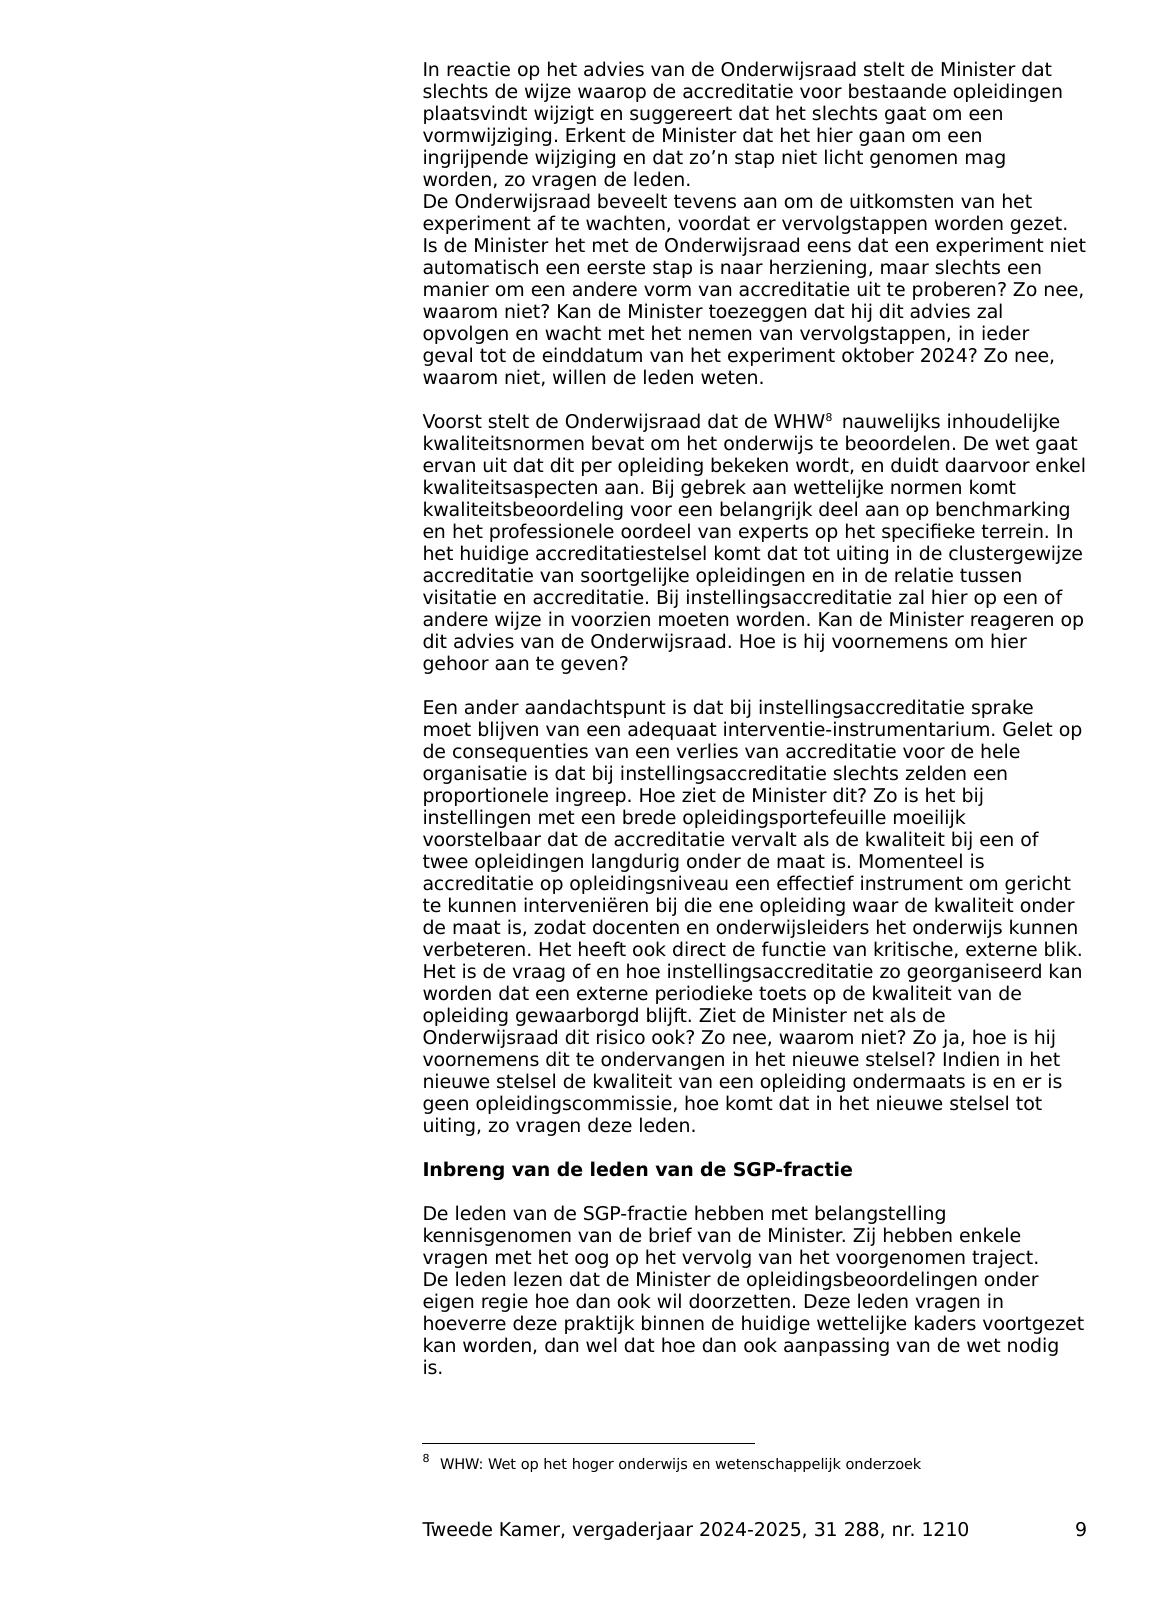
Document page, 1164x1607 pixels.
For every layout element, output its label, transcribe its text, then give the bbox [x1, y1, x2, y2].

subtitle Inbreng van de leden van de SGP-fractie [422, 1159, 1087, 1181]
text Voorst stelt de Onderwijsraad dat de WHW nauwelijks inhoudelijke kwaliteitsnormen bevat om het onderwijs te beoordelen. De wet gaat ervan uit dat dit per opleiding bekeken wordt, en duidt daarvoor enkel kwaliteitsaspecten aan. Bij gebrek aan wettelijke normen komt kwaliteitsbeoordeling voor een belangrijk deel aan op benchmarking en het professionele oordeel van experts op het specifieke terrein. In het huidige accreditatiestelsel komt dat tot uiting in de clustergewijze accreditatie van soortgelijke opleidingen en in de relatie tussen visitatie en accreditatie. Bij instellingsaccreditatie zal hier op een of andere wijze in voorzien moeten worden. Kan de Minister reageren op dit advies van de Onderwijsraad. Hoe is hij voornemens om hier gehoor aan te geven? [422, 411, 1087, 675]
text Een ander aandachtspunt is dat bij instellingsaccreditatie sprake moet blijven van een adequaat interventie-instrumentarium. Gelet op de consequenties van een verlies van accreditatie voor de hele organisatie is dat bij instellingsaccreditatie slechts zelden een proportionele ingreep. Hoe ziet de Minister dit? Zo is het bij instellingen met een brede opleidingsportefeuille moeilijk voorstelbaar dat de accreditatie vervalt als de kwaliteit bij een of twee opleidingen langdurig onder de maat is. Momenteel is accreditatie op opleidingsniveau een effectief instrument om gericht te kunnen interveniëren bij die ene opleiding waar de kwaliteit onder de maat is, zodat docenten en onderwijsleiders het onderwijs kunnen verbeteren. Het heeft ook direct de functie van kritische, externe blik. Het is de vraag of en hoe instellingsaccreditatie zo georganiseerd kan worden dat een externe periodieke toets op de kwaliteit van de opleiding gewaarborgd blijft. Ziet de Minister net als de Onderwijsraad dit risico ook? Zo nee, waarom niet? Zo ja, hoe is hij voornemens dit te ondervangen in het nieuwe stelsel? Indien in het nieuwe stelsel de kwaliteit van een opleiding ondermaats is en er is geen opleidingscommissie, hoe komt dat in het nieuwe stelsel tot uiting, zo vragen deze leden. [422, 697, 1087, 1136]
text In reactie op het advies van de Onderwijsraad stelt de Minister dat slechts de wijze waarop de accreditatie voor bestaande opleidingen plaatsvindt wijzigt en suggereert dat het slechts gaat om een vormwijziging. Erkent de Minister dat het hier gaan om een ingrijpende wijziging en dat zo’n stap niet licht genomen mag worden, zo vragen de leden. [422, 59, 1087, 191]
text De Onderwijsraad beveelt tevens aan om de uitkomsten van het experiment af te wachten, voordat er vervolgstappen worden gezet. Is de Minister het met de Onderwijsraad eens dat een experiment niet automatisch een eerste stap is naar herziening, maar slechts een manier om een andere vorm van accreditatie uit te proberen? Zo nee, waarom niet? Kan de Minister toezeggen dat hij dit advies zal opvolgen en wacht met het nemen van vervolgstappen, in ieder geval tot de einddatum van het experiment oktober 2024? Zo nee, waarom niet, willen de leden weten. [422, 191, 1087, 389]
text De leden lezen dat de Minister de opleidingsbeoordelingen onder eigen regie hoe dan ook wil doorzetten. Deze leden vragen in hoeverre deze praktijk binnen de huidige wettelijke kaders voortgezet kan worden, dan wel dat hoe dan ook aanpassing van de wet nodig is. [422, 1269, 1087, 1379]
text WHW: Wet op het hoger onderwijs en wetenschappelijk onderzoek [422, 1452, 1087, 1474]
text De leden van de SGP-fractie hebben met belangstelling kennisgenomen van de brief van de Minister. Zij hebben enkele vragen met het oog op het vervolg van het voorgenomen traject. [422, 1203, 1087, 1269]
